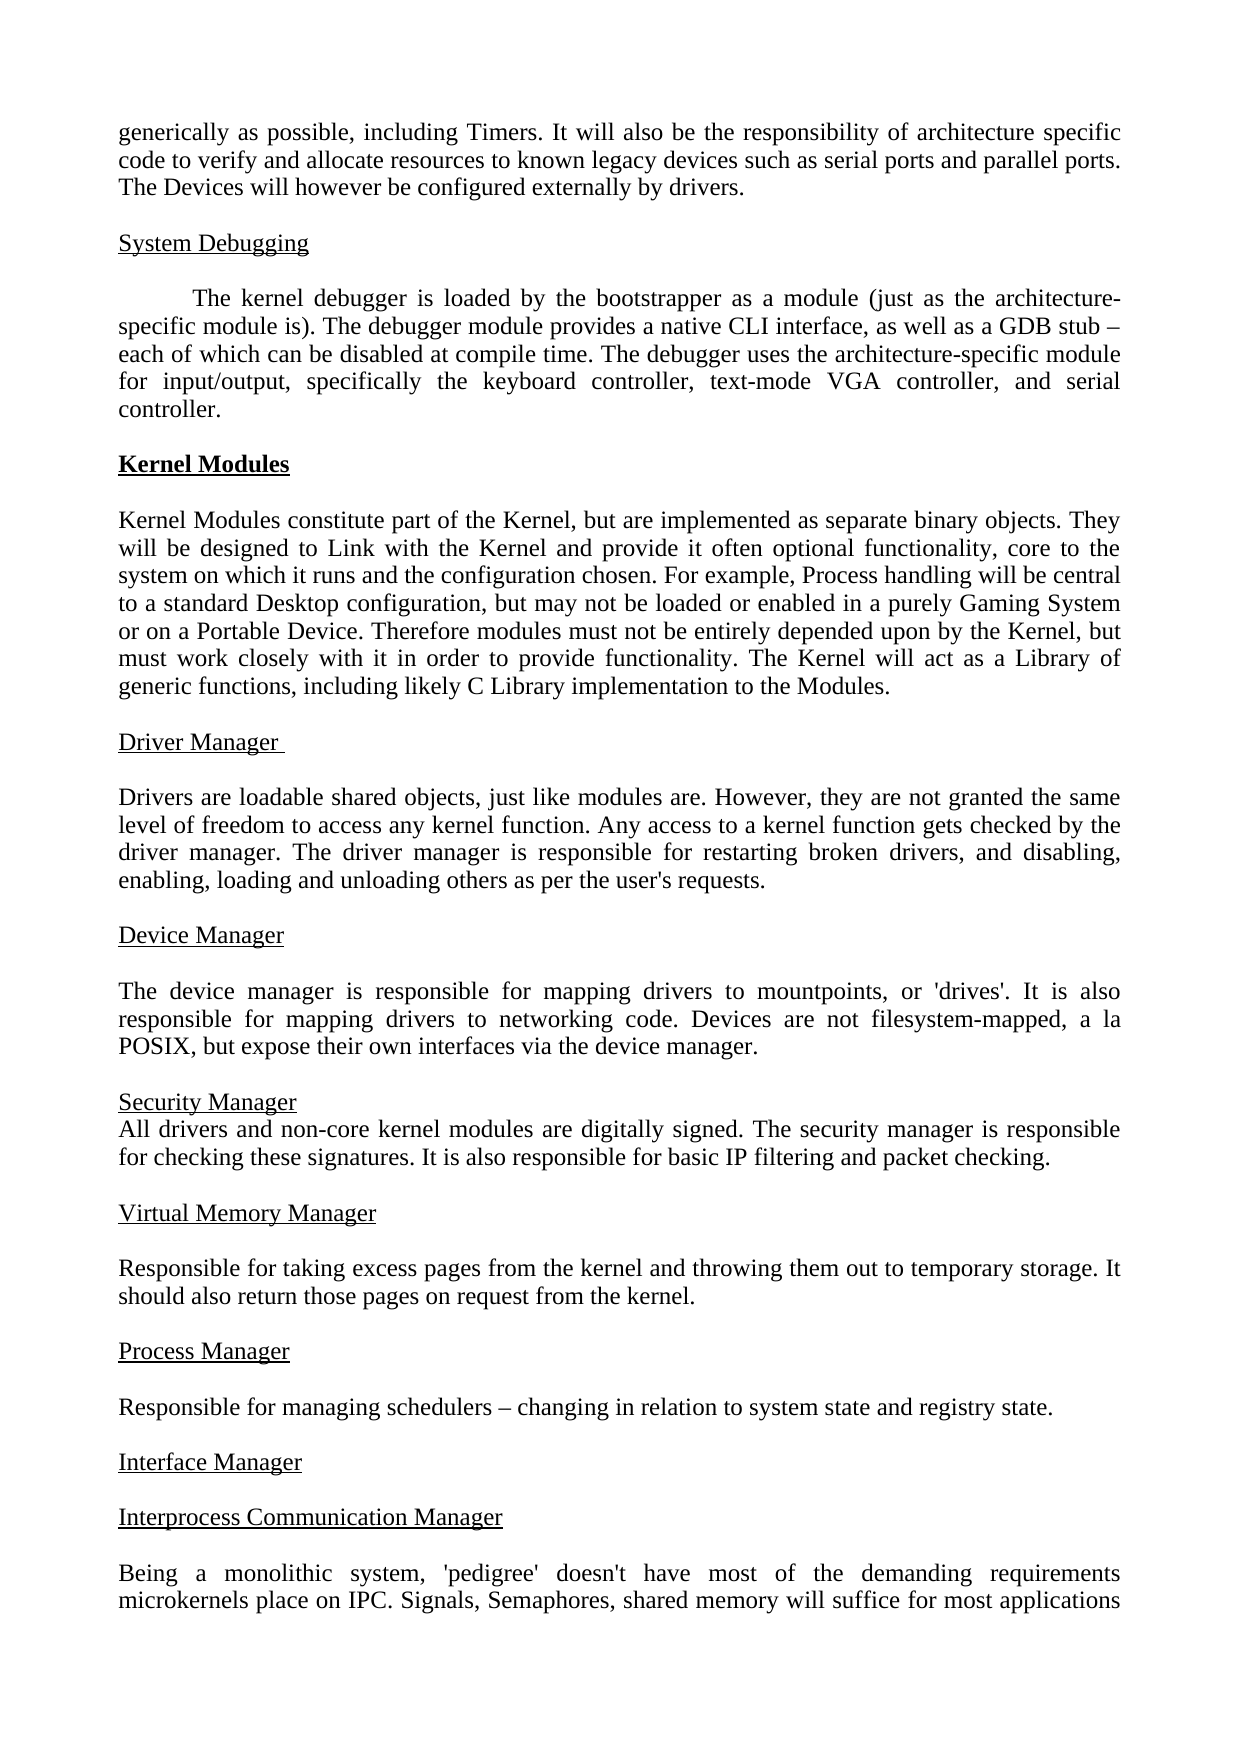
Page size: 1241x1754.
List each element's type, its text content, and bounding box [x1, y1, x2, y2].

text Device Manager [118, 922, 1122, 949]
text Security Manager [118, 1088, 1122, 1116]
text Responsible for taking excess pages from the kernel and throwing them out to temporary storage. It should also return those pages on request from the kernel. [118, 1254, 1122, 1309]
text The kernel debugger is loaded by the bootstrapper as a module (just as the architecture-specific module is). The debugger module provides a native CLI interface, as well as a GDB stub – each of which can be disabled at compile time. The debugger uses the architecture-specific module for input/output, specifically the keyboard controller, text-mode VGA controller, and serial controller. [118, 284, 1122, 423]
text Interface Manager [118, 1448, 1122, 1476]
text The device manager is responsible for mapping drivers to mountpoints, or 'drives'. It is also responsible for mapping drivers to networking code. Devices are not filesystem-mapped, a la POSIX, but expose their own interfaces via the device manager. [118, 977, 1122, 1060]
text Interprocess Communication Manager [118, 1503, 1122, 1531]
text Kernel Modules [118, 451, 1122, 478]
text Virtual Memory Manager [118, 1199, 1122, 1226]
text Being a monolithic system, 'pedigree' doesn't have most of the demanding requirements microkernels place on IPC. Signals, Semaphores, shared memory will suffice for most applications [118, 1559, 1122, 1614]
text Driver Manager [118, 728, 1122, 755]
text Process Manager [118, 1337, 1122, 1365]
text System Debugging [118, 229, 1122, 257]
text Kernel Modules constitute part of the Kernel, but are implemented as separate binary objects. They will be designed to Link with the Kernel and provide it often optional functionality, core to the system on which it runs and the configuration chosen. For example, Process handling will be central to a standard Desktop configuration, but may not be loaded or enabled in a purely Gaming System or on a Portable Device. Therefore modules must not be entirely depended upon by the Kernel, but must work closely with it in order to provide functionality. The Kernel will act as a Library of generic functions, including likely C Library implementation to the Modules. [118, 506, 1122, 700]
text generically as possible, including Timers. It will also be the responsibility of architecture specific code to verify and allocate resources to known legacy devices such as serial ports and parallel ports. The Devices will however be configured externally by drivers. [118, 118, 1122, 201]
text Drivers are loadable shared objects, just like modules are. However, they are not granted the same level of freedom to access any kernel function. Any access to a kernel function gets checked by the driver manager. The driver manager is responsible for restarting broken drivers, and disabling, enabling, loading and unloading others as per the user's requests. [118, 783, 1122, 894]
text Responsible for managing schedulers – changing in relation to system state and registry state. [118, 1393, 1122, 1420]
text All drivers and non-core kernel modules are digitally signed. The security manager is responsible for checking these signatures. It is also responsible for basic IP filtering and packet checking. [118, 1116, 1122, 1171]
